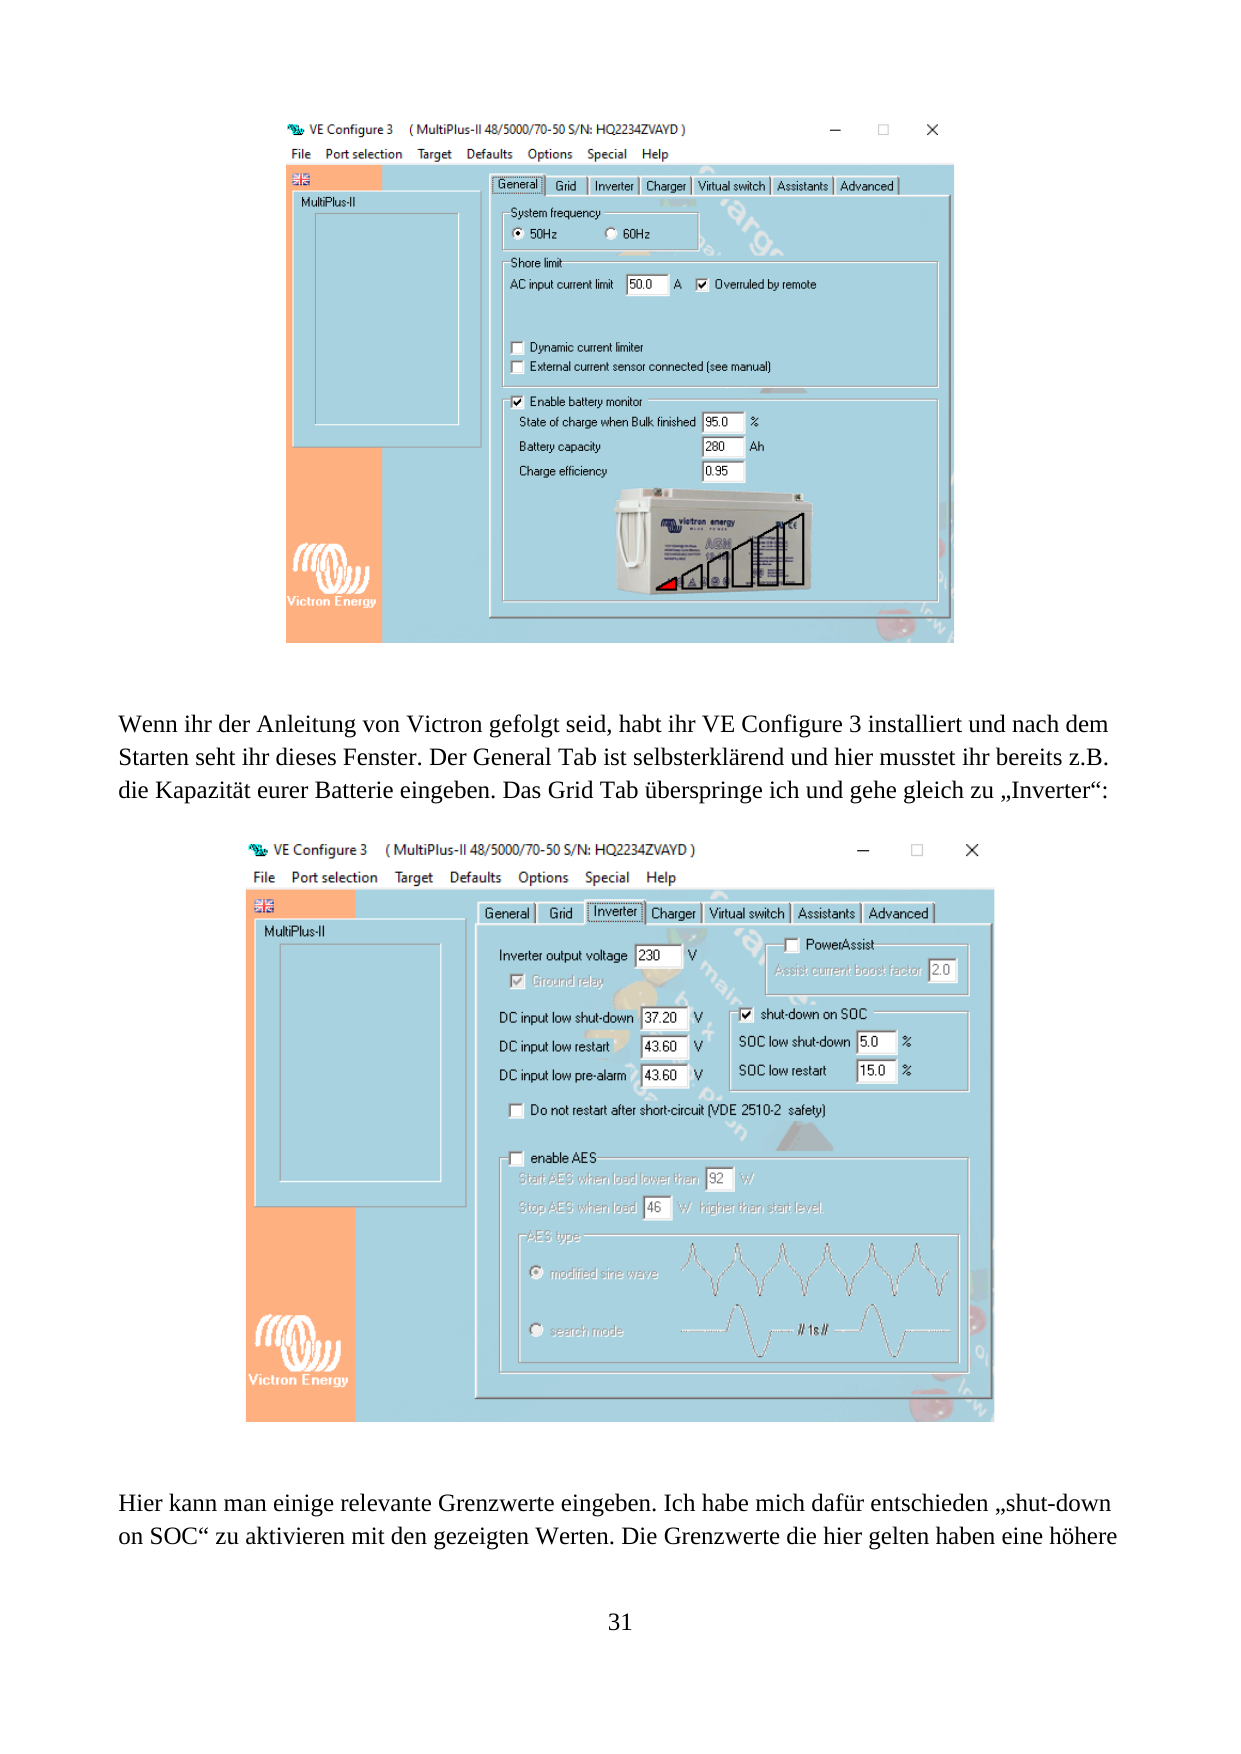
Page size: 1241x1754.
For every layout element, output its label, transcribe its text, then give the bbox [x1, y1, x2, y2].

picture [286, 118, 955, 643]
text Hier kann man einige relevante Grenzwerte eingeben. Ich habe mich dafür entschieden „shut-down on SOC“ zu aktivieren mit den gezeigten Werten. Die Grenzwerte die hier gelten haben eine höhere [118, 1488, 1122, 1550]
picture [245, 837, 995, 1422]
text Wenn ihr der Anleitung von Victron gefolgt seid, habt ihr VE Configure 3 installiert und nach dem Starten seht ihr dieses Fenster. Der General Tab ist selbsterklärend und hier musstet ihr bereits z.B. die Kapazität eurer Batterie eingeben. Das Grid Tab überspringe ich und gehe gleich zu „Inverter“: [118, 709, 1122, 804]
